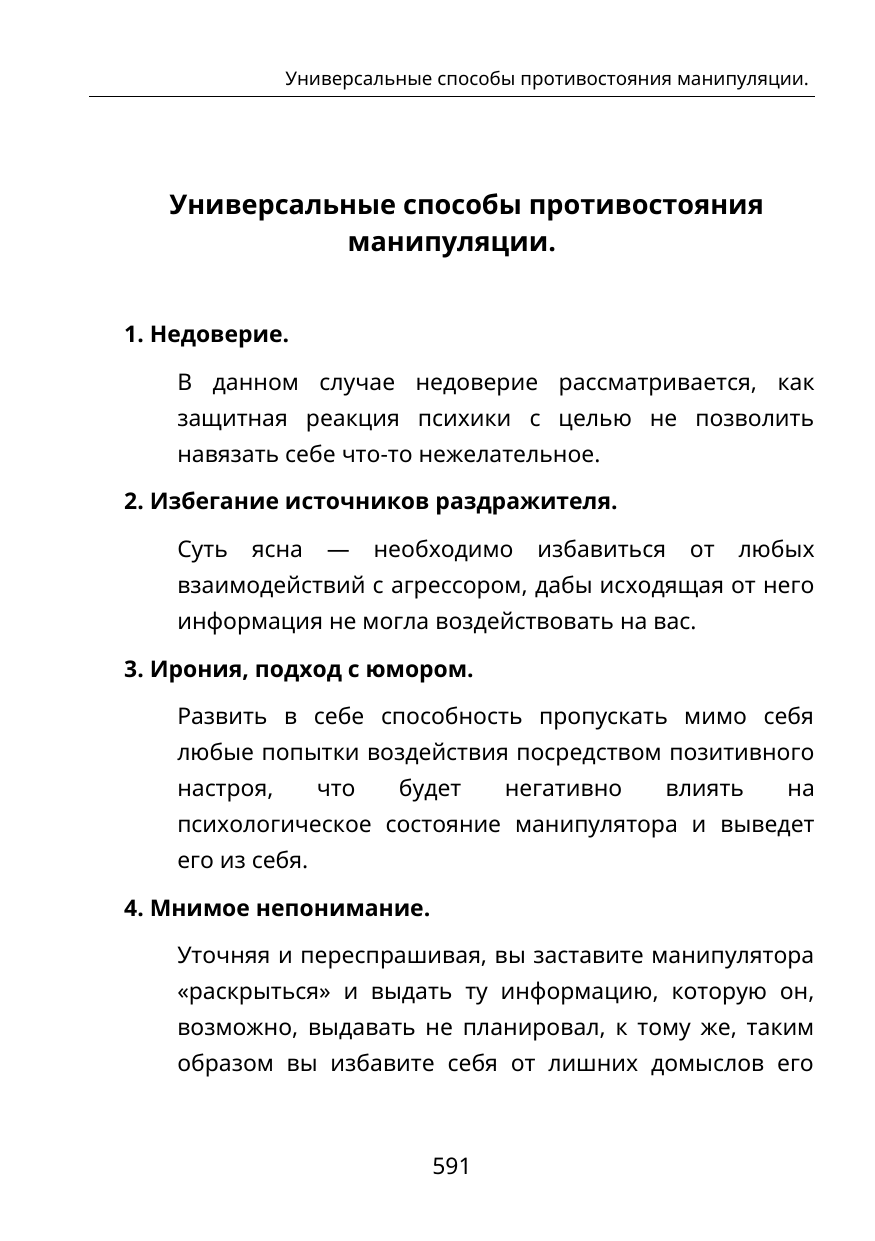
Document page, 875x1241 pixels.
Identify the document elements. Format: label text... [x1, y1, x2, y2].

subtitle Универсальные способы противостояния манипуляции. [88, 185, 815, 259]
list В данном случае недоверие рассматривается, как защитная реакция психики с целью не позволить навязать себе что-то нежелательное. [118, 366, 815, 469]
list Недоверие. [118, 318, 815, 349]
list Избегание источников раздражителя. [118, 485, 815, 516]
list Уточняя и переспрашивая, вы заставите манипулятора «раскрыться» и выдать ту информацию, которую он, возможно, выдавать не планировал, к тому же, таким образом вы избавите себя от лишних домыслов его [118, 939, 815, 1078]
list Ирония, подход с юмором. [118, 652, 815, 684]
list Суть ясна — необходимо избавиться от любых взаимодействий с агрессором, дабы исходящая от него информация не могла воздействовать на вас. [118, 533, 815, 636]
list Развить в себе способность пропускать мимо себя любые попытки воздействия посредством позитивного настроя, что будет негативно влиять на психологическое состояние манипулятора и выведет его из себя. [118, 700, 815, 875]
list Мнимое непонимание. [118, 892, 815, 923]
